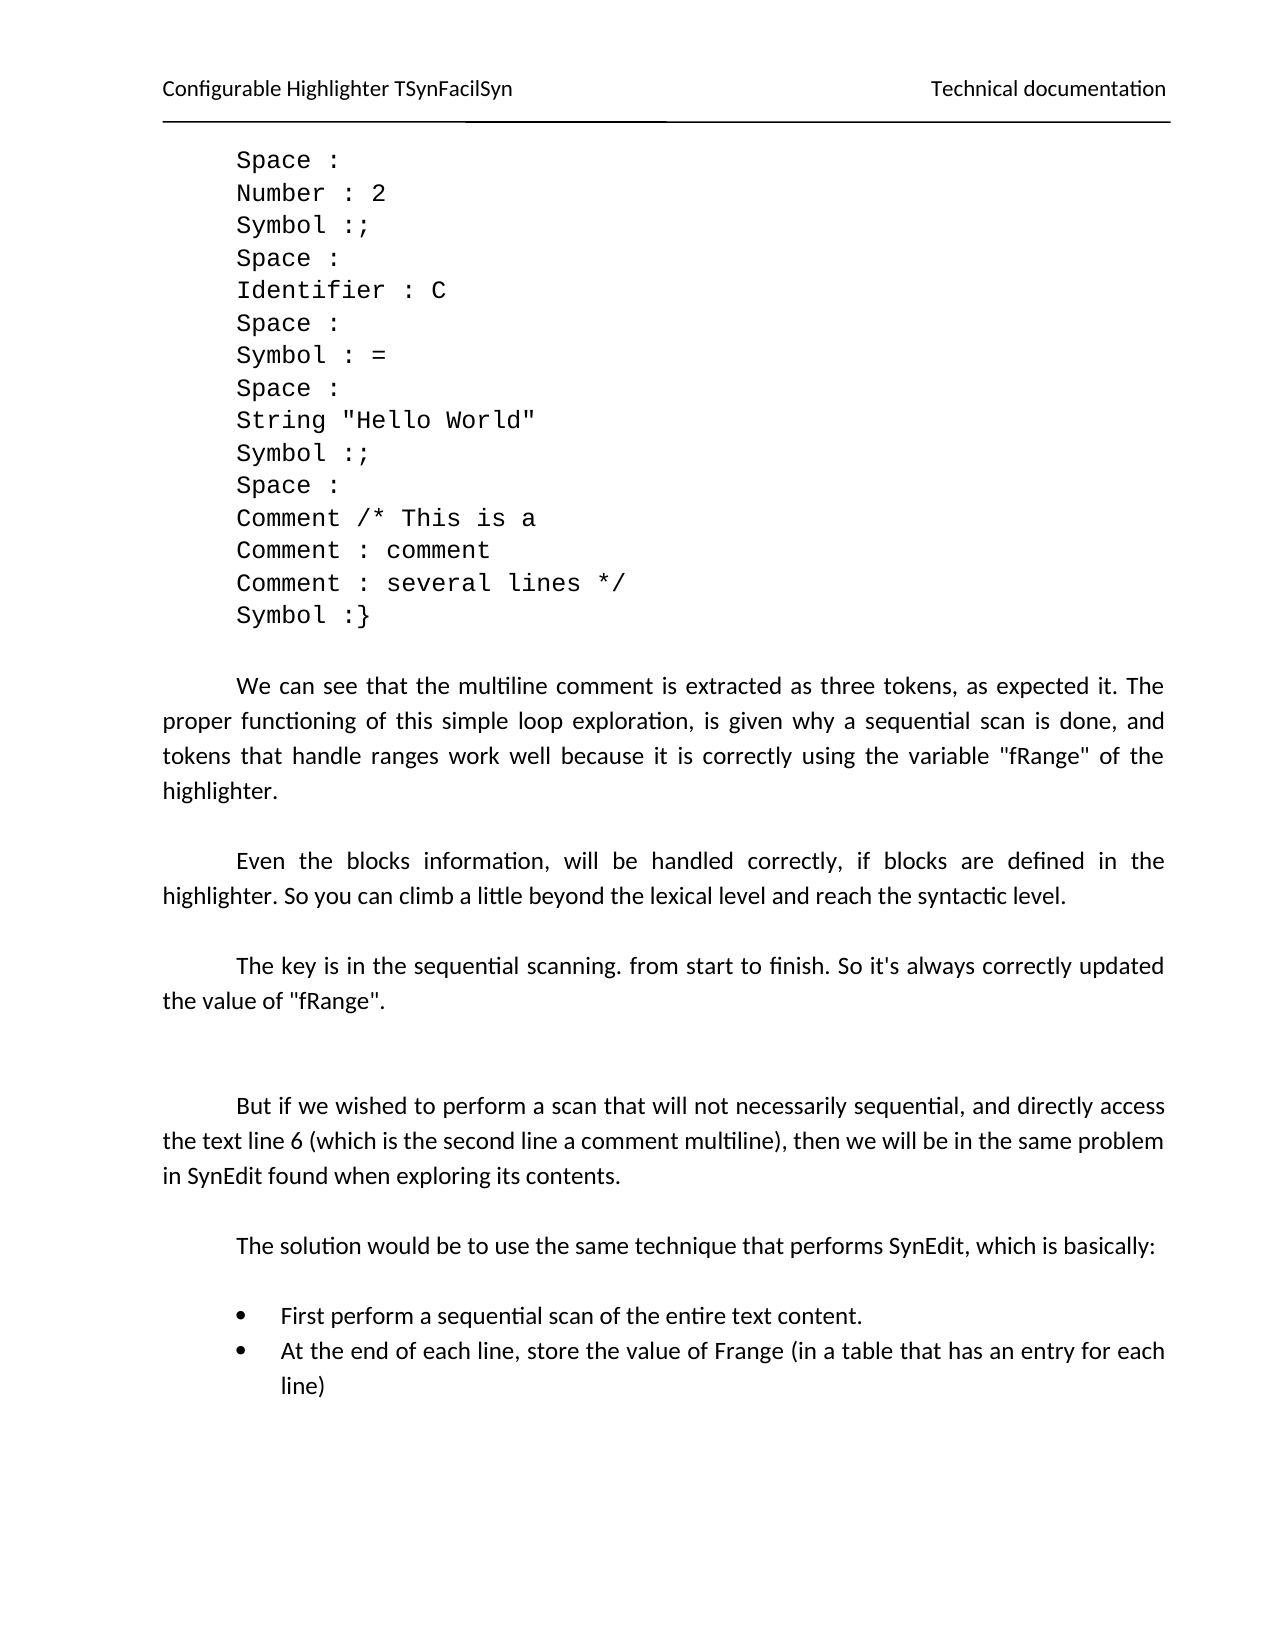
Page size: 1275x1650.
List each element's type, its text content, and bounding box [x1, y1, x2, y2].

text Symbol : = [162, 343, 1167, 371]
list First perform a sequential scan of the entire text content. [236, 1300, 1167, 1331]
text But if we wished to perform a scan that will not necessarily sequential, and directly access the text line 6 (which is the second line a comment multiline), then we will be in the same problem in SynEdit found when exploring its contents. [162, 1090, 1167, 1191]
text Space : [162, 148, 1167, 176]
text Even the blocks information, will be handled correctly, if blocks are defined in the highlighter. So you can climb a little beyond the lexical level and reach the syntactic level. [162, 845, 1167, 911]
text We can see that the multiline comment is extracted as three tokens, as expected it. The proper functioning of this simple loop exploration, is given why a sequential scan is done, and tokens that handle ranges work well because it is correctly using the variable "fRange" of the highlighter. [162, 670, 1167, 806]
text Comment /* This is a [162, 505, 1167, 533]
text The key is in the sequential scanning. from start to finish. So it's always correctly updated the value of "fRange". [162, 950, 1167, 1016]
text Comment : comment [162, 538, 1167, 566]
list At the end of each line, store the value of Frange (in a table that has an entry for each line) [236, 1335, 1167, 1401]
text Space : [162, 473, 1167, 501]
text Space : [162, 245, 1167, 273]
text The solution would be to use the same technique that performs SynEdit, which is basically: [162, 1230, 1167, 1261]
text Space : [162, 375, 1167, 403]
text Symbol :; [162, 213, 1167, 241]
text String "Hello World" [162, 408, 1167, 436]
text Symbol :} [162, 603, 1167, 631]
text Comment : several lines */ [162, 570, 1167, 598]
text Space : [162, 310, 1167, 338]
text Symbol :; [162, 440, 1167, 468]
text Identifier : C [162, 278, 1167, 306]
text Number : 2 [162, 180, 1167, 208]
